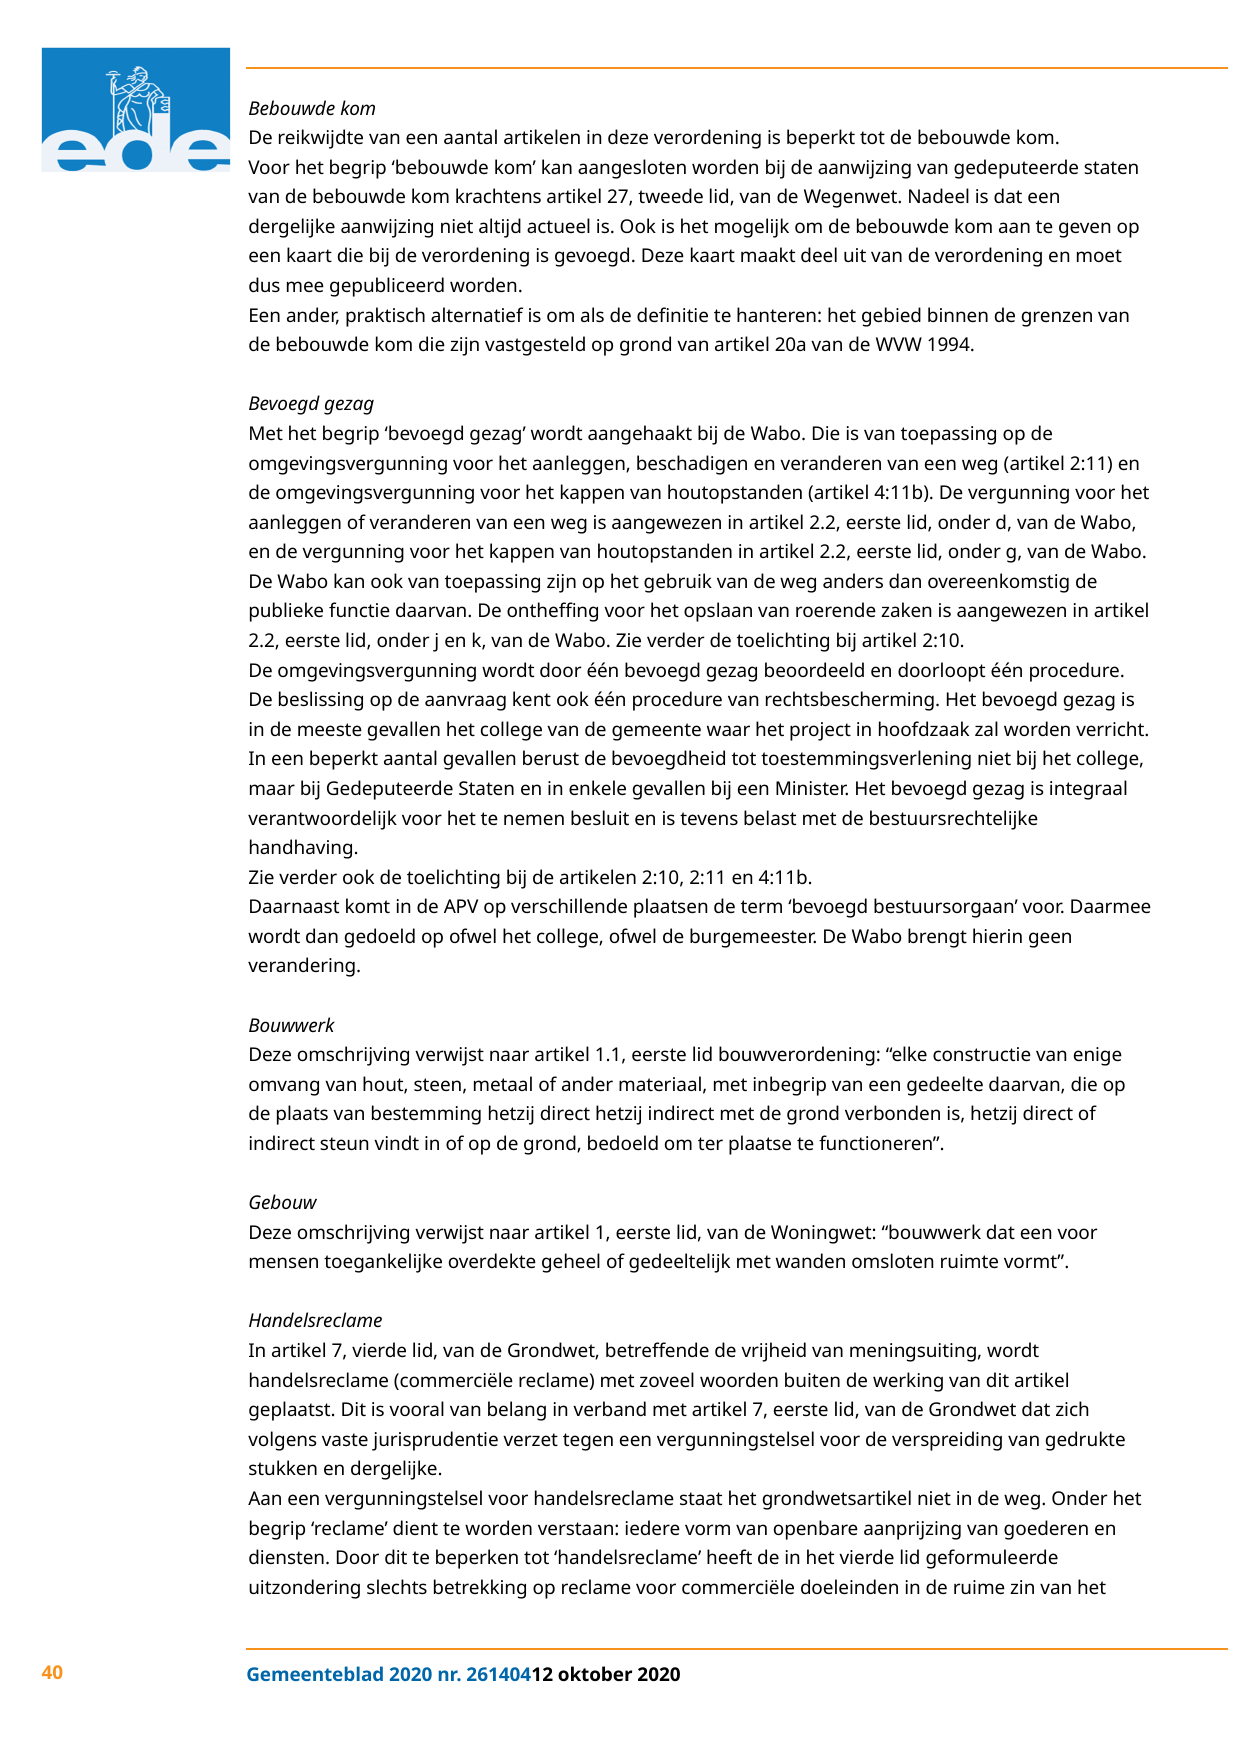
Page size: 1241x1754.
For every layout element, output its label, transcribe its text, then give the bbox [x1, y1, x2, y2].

text Gebouw [248, 1189, 1152, 1215]
text Handelsreclame [248, 1308, 1152, 1333]
text De omgevingsvergunning wordt door één bevoegd gezag beoordeeld en doorloopt één procedure. De beslissing op de aanvraag kent ook één procedure van rechtsbescherming. Het bevoegd gezag is in de meeste gevallen het college van de gemeente waar het project in hoofdzaak zal worden verricht. In een beperkt aantal gevallen berust de bevoegdheid tot toestemmingsverlening niet bij het college, maar bij Gedeputeerde Staten en in enkele gevallen bij een Minister. Het bevoegd gezag is integraal verantwoordelijk voor het te nemen besluit en is tevens belast met de bestuursrechtelijke handhaving. [248, 657, 1152, 860]
text Deze omschrijving verwijst naar artikel 1, eerste lid, van de Woningwet: “bouwwerk dat een voor mensen toegankelijke overdekte geheel of gedeeltelijk met wanden omsloten ruimte vormt”. [248, 1219, 1152, 1274]
text Bouwwerk [248, 1012, 1152, 1038]
picture [41, 47, 231, 172]
text Bevoegd gezag [248, 391, 1152, 416]
text Een ander, praktisch alternatief is om als de definitie te hanteren: het gebied binnen de grenzen van de bebouwde kom die zijn vastgesteld op grond van artikel 20a van de WVW 1994. [248, 302, 1152, 357]
text Deze omschrijving verwijst naar artikel 1.1, eerste lid bouwverordening: “elke constructie van enige omvang van hout, steen, metaal of ander materiaal, met inbegrip van een gedeelte daarvan, die op de plaats van bestemming hetzij direct hetzij indirect met de grond verbonden is, hetzij direct of indirect steun vindt in of op de grond, bedoeld om ter plaatse te functioneren”. [248, 1041, 1152, 1156]
text In artikel 7, vierde lid, van de Grondwet, betreffende de vrijheid van meningsuiting, wordt handelsreclame (commerciële reclame) met zoveel woorden buiten de werking van dit artikel geplaatst. Dit is vooral van belang in verband met artikel 7, eerste lid, van de Grondwet dat zich volgens vaste jurisprudentie verzet tegen een vergunningstelsel voor de verspreiding van gedrukte stukken en dergelijke. [248, 1337, 1152, 1481]
text Bebouwde kom [248, 95, 1152, 121]
text De reikwijdte van een aantal artikelen in deze verordening is beperkt tot de bebouwde kom. [248, 124, 1152, 150]
text Met het begrip ‘bevoegd gezag’ wordt aangehaakt bij de Wabo. Die is van toepassing op de omgevingsvergunning voor het aanleggen, beschadigen en veranderen van een weg (artikel 2:11) en de omgevingsvergunning voor het kappen van houtopstanden (artikel 4:11b). De vergunning voor het aanleggen of veranderen van een weg is aangewezen in artikel 2.2, eerste lid, onder d, van de Wabo, en de vergunning voor het kappen van houtopstanden in artikel 2.2, eerste lid, onder g, van de Wabo. De Wabo kan ook van toepassing zijn op het gebruik van de weg anders dan overeenkomstig de publieke functie daarvan. De ontheffing voor het opslaan van roerende zaken is aangewezen in artikel 2.2, eerste lid, onder j en k, van de Wabo. Zie verder de toelichting bij artikel 2:10. [248, 420, 1152, 653]
text Zie verder ook de toelichting bij de artikelen 2:10, 2:11 en 4:11b. [248, 864, 1152, 890]
text Aan een vergunningstelsel voor handelsreclame staat het grondwetsartikel niet in de weg. Onder het begrip ‘reclame’ dient te worden verstaan: iedere vorm van openbare aanprijzing van goederen en diensten. Door dit te beperken tot ‘handelsreclame’ heeft de in het vierde lid geformuleerde uitzondering slechts betrekking op reclame voor commerciële doeleinden in de ruime zin van het [248, 1485, 1152, 1600]
text Daarnaast komt in de APV op verschillende plaatsen de term ‘bevoegd bestuursorgaan’ voor. Daarmee wordt dan gedoeld op ofwel het college, ofwel de burgemeester. De Wabo brengt hierin geen verandering. [248, 893, 1152, 978]
text Voor het begrip ‘bebouwde kom’ kan aangesloten worden bij de aanwijzing van gedeputeerde staten van de bebouwde kom krachtens artikel 27, tweede lid, van de Wegenwet. Nadeel is dat een dergelijke aanwijzing niet altijd actueel is. Ook is het mogelijk om de bebouwde kom aan te geven op een kaart die bij de verordening is gevoegd. Deze kaart maakt deel uit van de verordening en moet dus mee gepubliceerd worden. [248, 154, 1152, 298]
